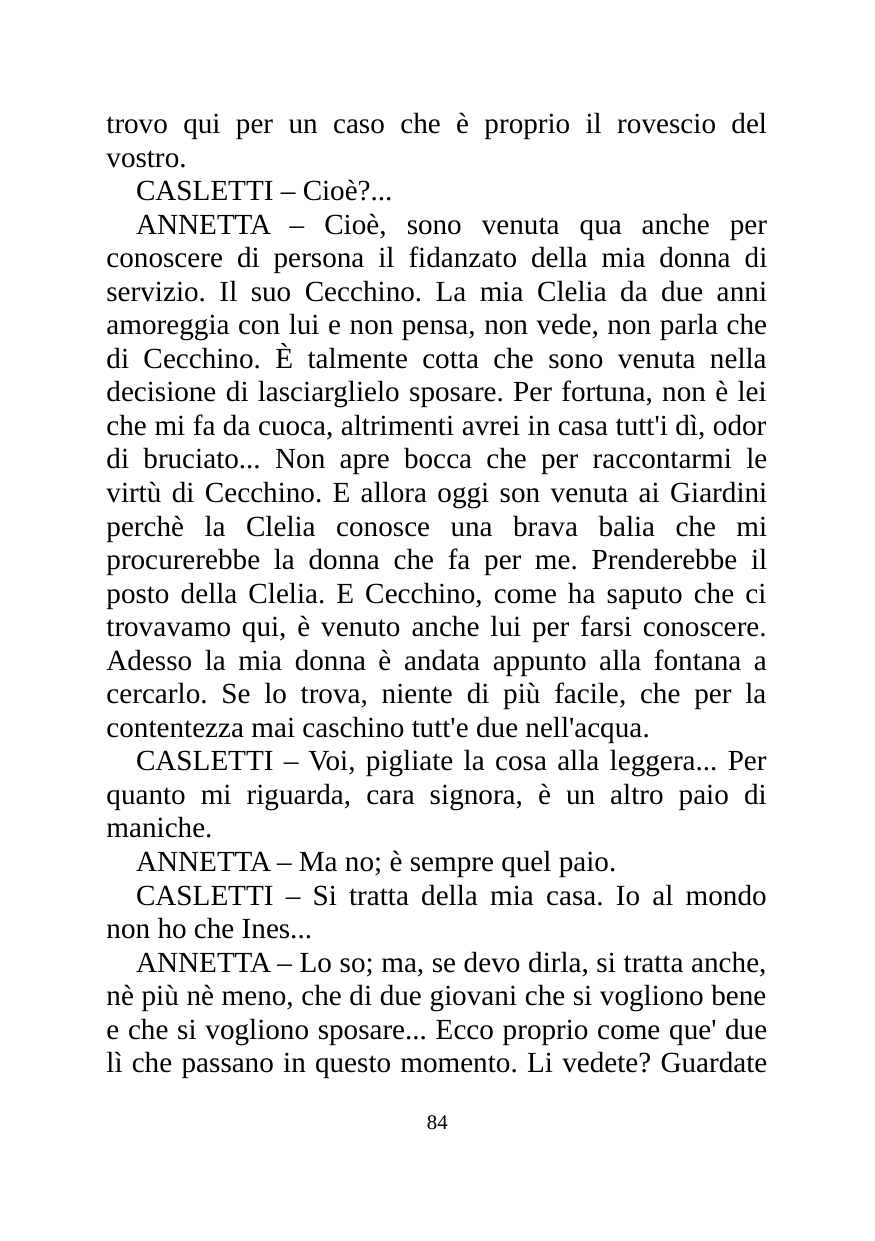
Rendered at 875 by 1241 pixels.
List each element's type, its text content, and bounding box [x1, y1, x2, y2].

text CASLETTI – Si tratta della mia casa. Io al mondo non ho che Ines... [106, 878, 768, 945]
text ANNETTA – Cioè, sono venuta qua anche per conoscere di persona il fidanzato della mia donna di servizio. Il suo Cecchino. La mia Clelia da due anni amoreggia con lui e non pensa, non vede, non parla che di Cecchino. È talmente cotta che sono venuta nella decisione di lasciarglielo sposare. Per fortuna, non è lei che mi fa da cuoca, altrimenti avrei in casa tutt'i dì, odor di bruciato... Non apre bocca che per raccontarmi le virtù di Cecchino. E allora oggi son venuta ai Giardini perchè la Clelia conosce una brava balia che mi procurerebbe la donna che fa per me. Prenderebbe il posto della Clelia. E Cecchino, come ha saputo che ci trovavamo qui, è venuto anche lui per farsi conoscere. Adesso la mia donna è andata appunto alla fontana a cercarlo. Se lo trova, niente di più facile, che per la contentezza mai caschino tutt'e due nell'acqua. [106, 207, 768, 743]
text ANNETTA – Ma no; è sempre quel paio. [106, 844, 768, 878]
text trovo qui per un caso che è proprio il rovescio del vostro. [106, 106, 768, 173]
text CASLETTI – Voi, pigliate la cosa alla leggera... Per quanto mi riguarda, cara signora, è un altro paio di maniche. [106, 743, 768, 844]
text ANNETTA – Lo so; ma, se devo dirla, si tratta anche, nè più nè meno, che di due giovani che si vogliono bene e che si vogliono sposare... Ecco proprio come que' due lì che passano in questo momento. Li vedete? Guardate [106, 945, 768, 1079]
text CASLETTI – Cioè?... [106, 173, 768, 207]
